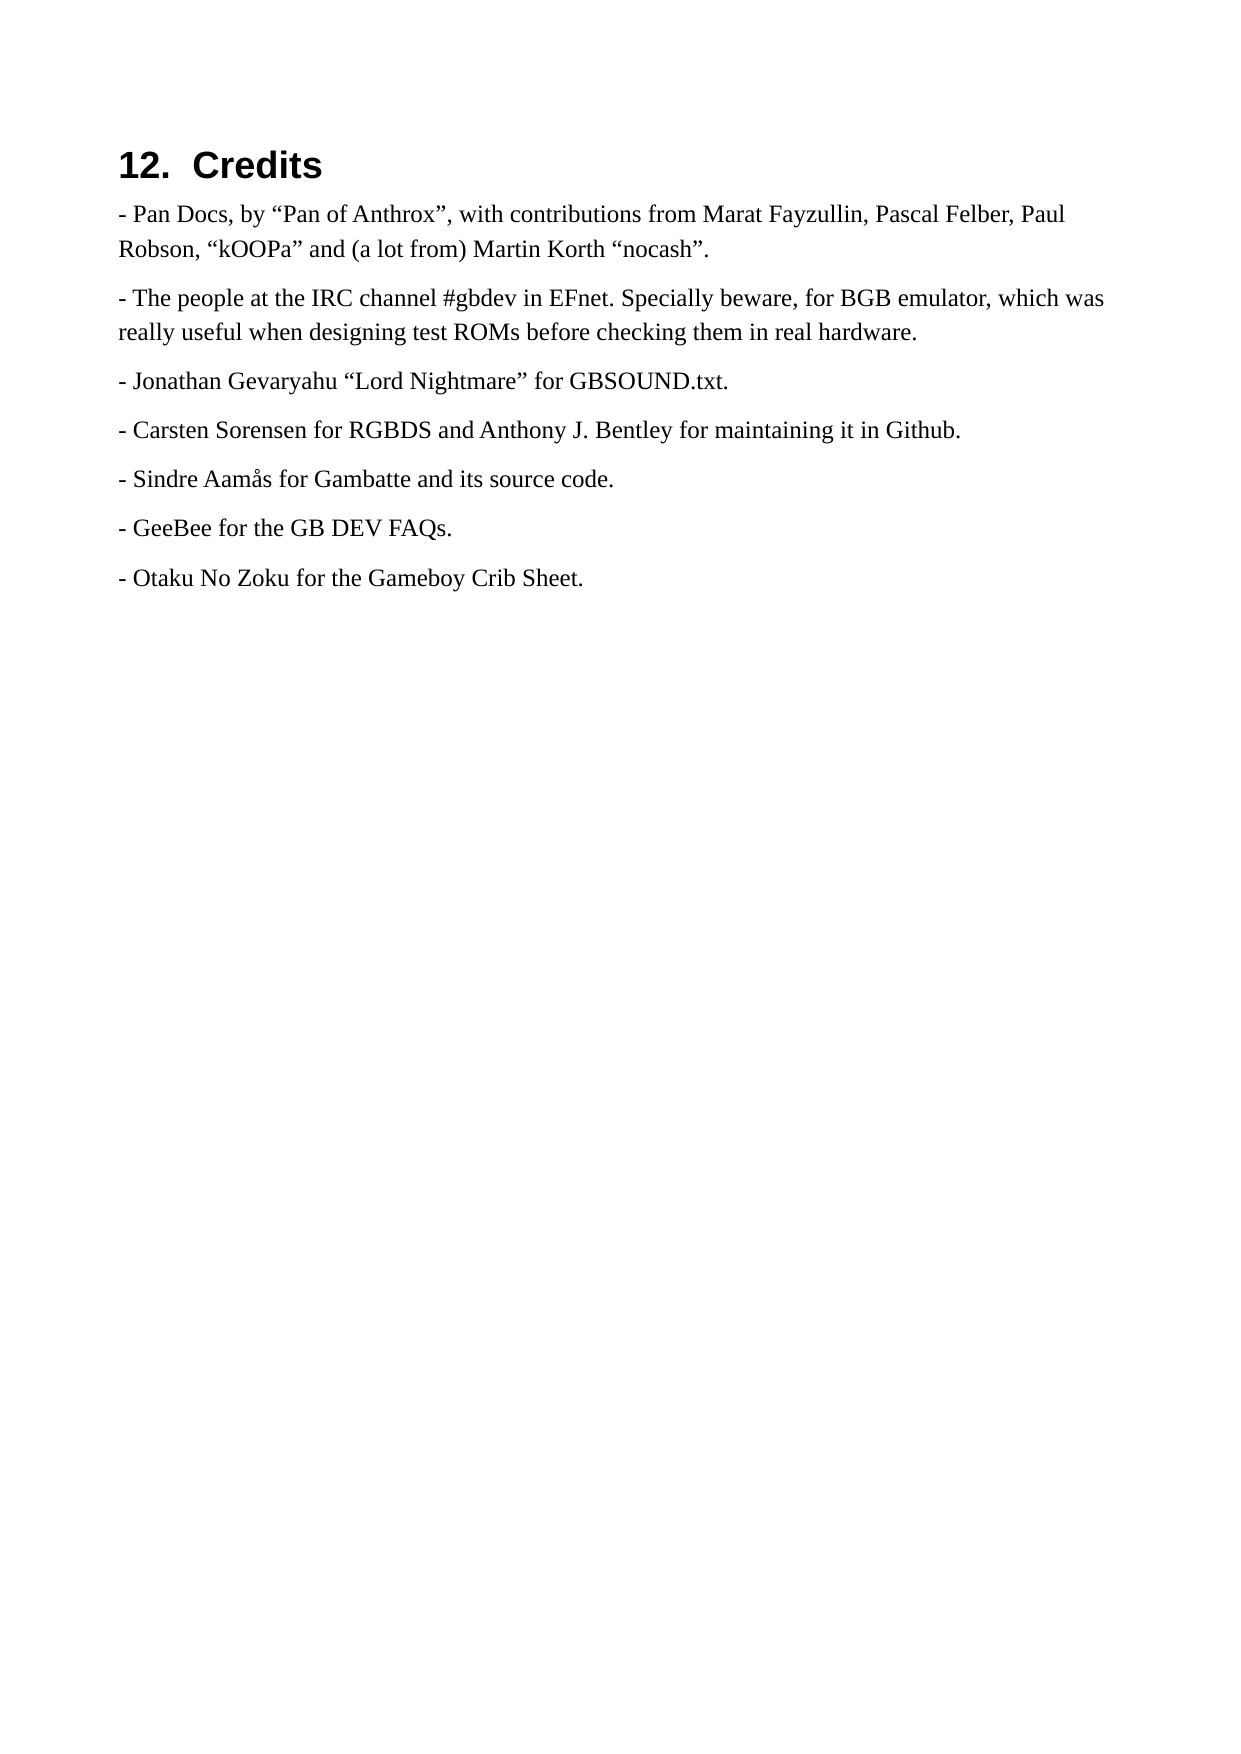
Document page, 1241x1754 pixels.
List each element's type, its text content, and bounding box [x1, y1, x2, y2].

text - Jonathan Gevaryahu “Lord Nightmare” for GBSOUND.txt. [118, 366, 1122, 395]
text - Pan Docs, by “Pan of Anthrox”, with contributions from Marat Fayzullin, Pascal Felber, Paul Robson, “kOOPa” and (a lot from) Martin Korth “nocash”. [118, 199, 1122, 262]
text - GeeBee for the GB DEV FAQs. [118, 513, 1122, 542]
text - The people at the IRC channel #gbdev in EFnet. Specially beware, for BGB emulator, which was really useful when designing test ROMs before checking them in real hardware. [118, 283, 1122, 346]
text - Carsten Sorensen for RGBDS and Anthony J. Bentley for maintaining it in Github. [118, 415, 1122, 444]
text - Sindre Aamås for Gambatte and its source code. [118, 464, 1122, 493]
text - Otaku No Zoku for the Gameboy Crib Sheet. [118, 563, 1122, 591]
subtitle Credits [118, 143, 1122, 187]
